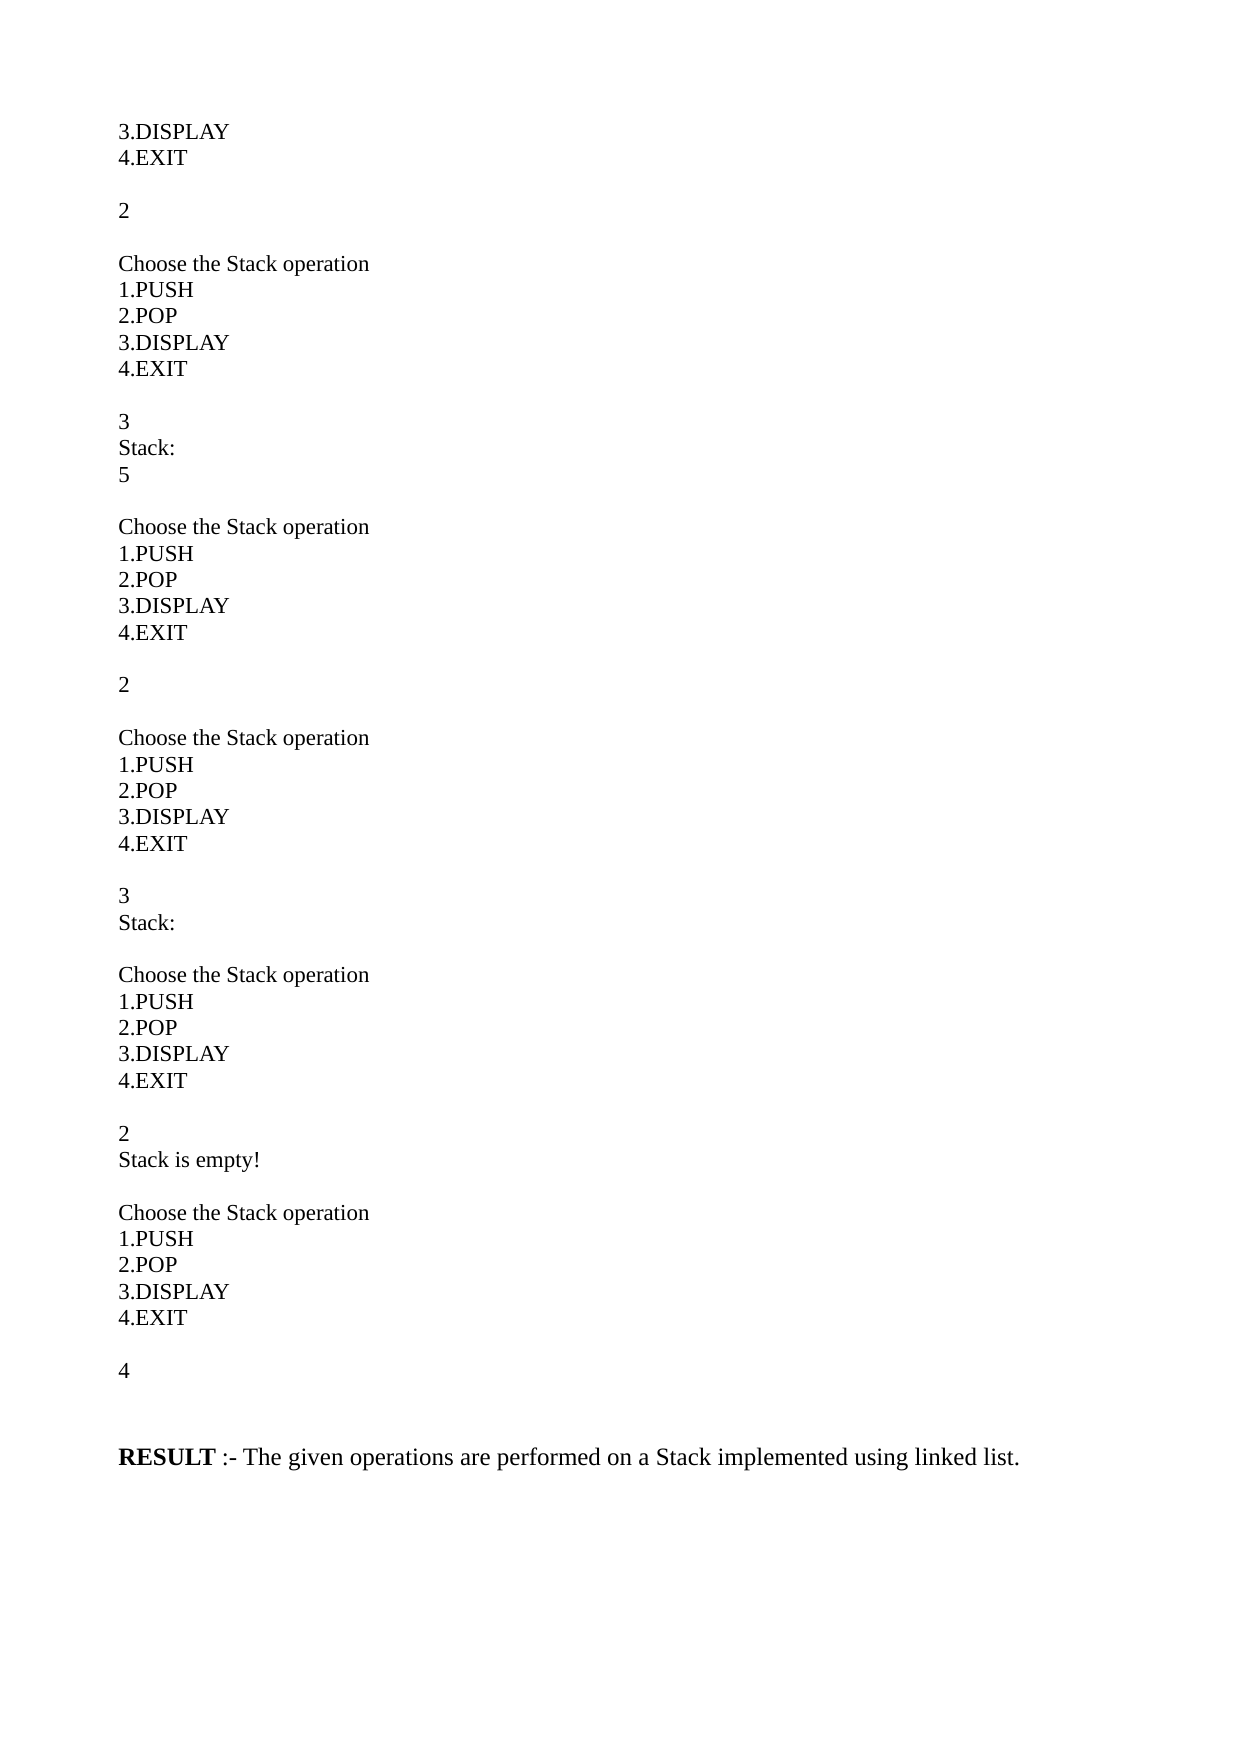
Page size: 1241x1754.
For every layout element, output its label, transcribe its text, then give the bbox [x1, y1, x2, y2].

text 3.DISPLAY [118, 803, 1122, 830]
text 3.DISPLAY [118, 592, 1122, 619]
text Choose the Stack operation [118, 724, 1122, 751]
text 4.EXIT [118, 144, 1122, 171]
text 1.PUSH [118, 276, 1122, 303]
text 4.EXIT [118, 830, 1122, 856]
text Choose the Stack operation [118, 250, 1122, 276]
text 2.POP [118, 566, 1122, 592]
text 2.POP [118, 1251, 1122, 1278]
text Choose the Stack operation [118, 961, 1122, 988]
text Stack: [118, 909, 1122, 935]
text 4.EXIT [118, 1304, 1122, 1330]
text 1.PUSH [118, 988, 1122, 1014]
text 2 [118, 197, 1122, 223]
text Choose the Stack operation [118, 1199, 1122, 1225]
text 3.DISPLAY [118, 1041, 1122, 1067]
text 4.EXIT [118, 619, 1122, 645]
text 4.EXIT [118, 1067, 1122, 1093]
text 3.DISPLAY [118, 1278, 1122, 1304]
text Stack: [118, 434, 1122, 461]
text 3 [118, 408, 1122, 434]
text 2.POP [118, 777, 1122, 803]
text 2.POP [118, 303, 1122, 329]
text Stack is empty! [118, 1146, 1122, 1172]
text 3.DISPLAY [118, 329, 1122, 355]
text 1.PUSH [118, 540, 1122, 566]
text 3.DISPLAY [118, 118, 1122, 144]
text 2 [118, 672, 1122, 698]
text RESULT :- The given operations are performed on a Stack implemented using linked list. [118, 1409, 1122, 1471]
text 2 [118, 1119, 1122, 1146]
text 5 [118, 461, 1122, 487]
text Choose the Stack operation [118, 513, 1122, 540]
text 4.EXIT [118, 355, 1122, 382]
text 3 [118, 882, 1122, 909]
text 1.PUSH [118, 1225, 1122, 1251]
text 1.PUSH [118, 751, 1122, 777]
text 4 [118, 1357, 1122, 1383]
text 2.POP [118, 1014, 1122, 1041]
